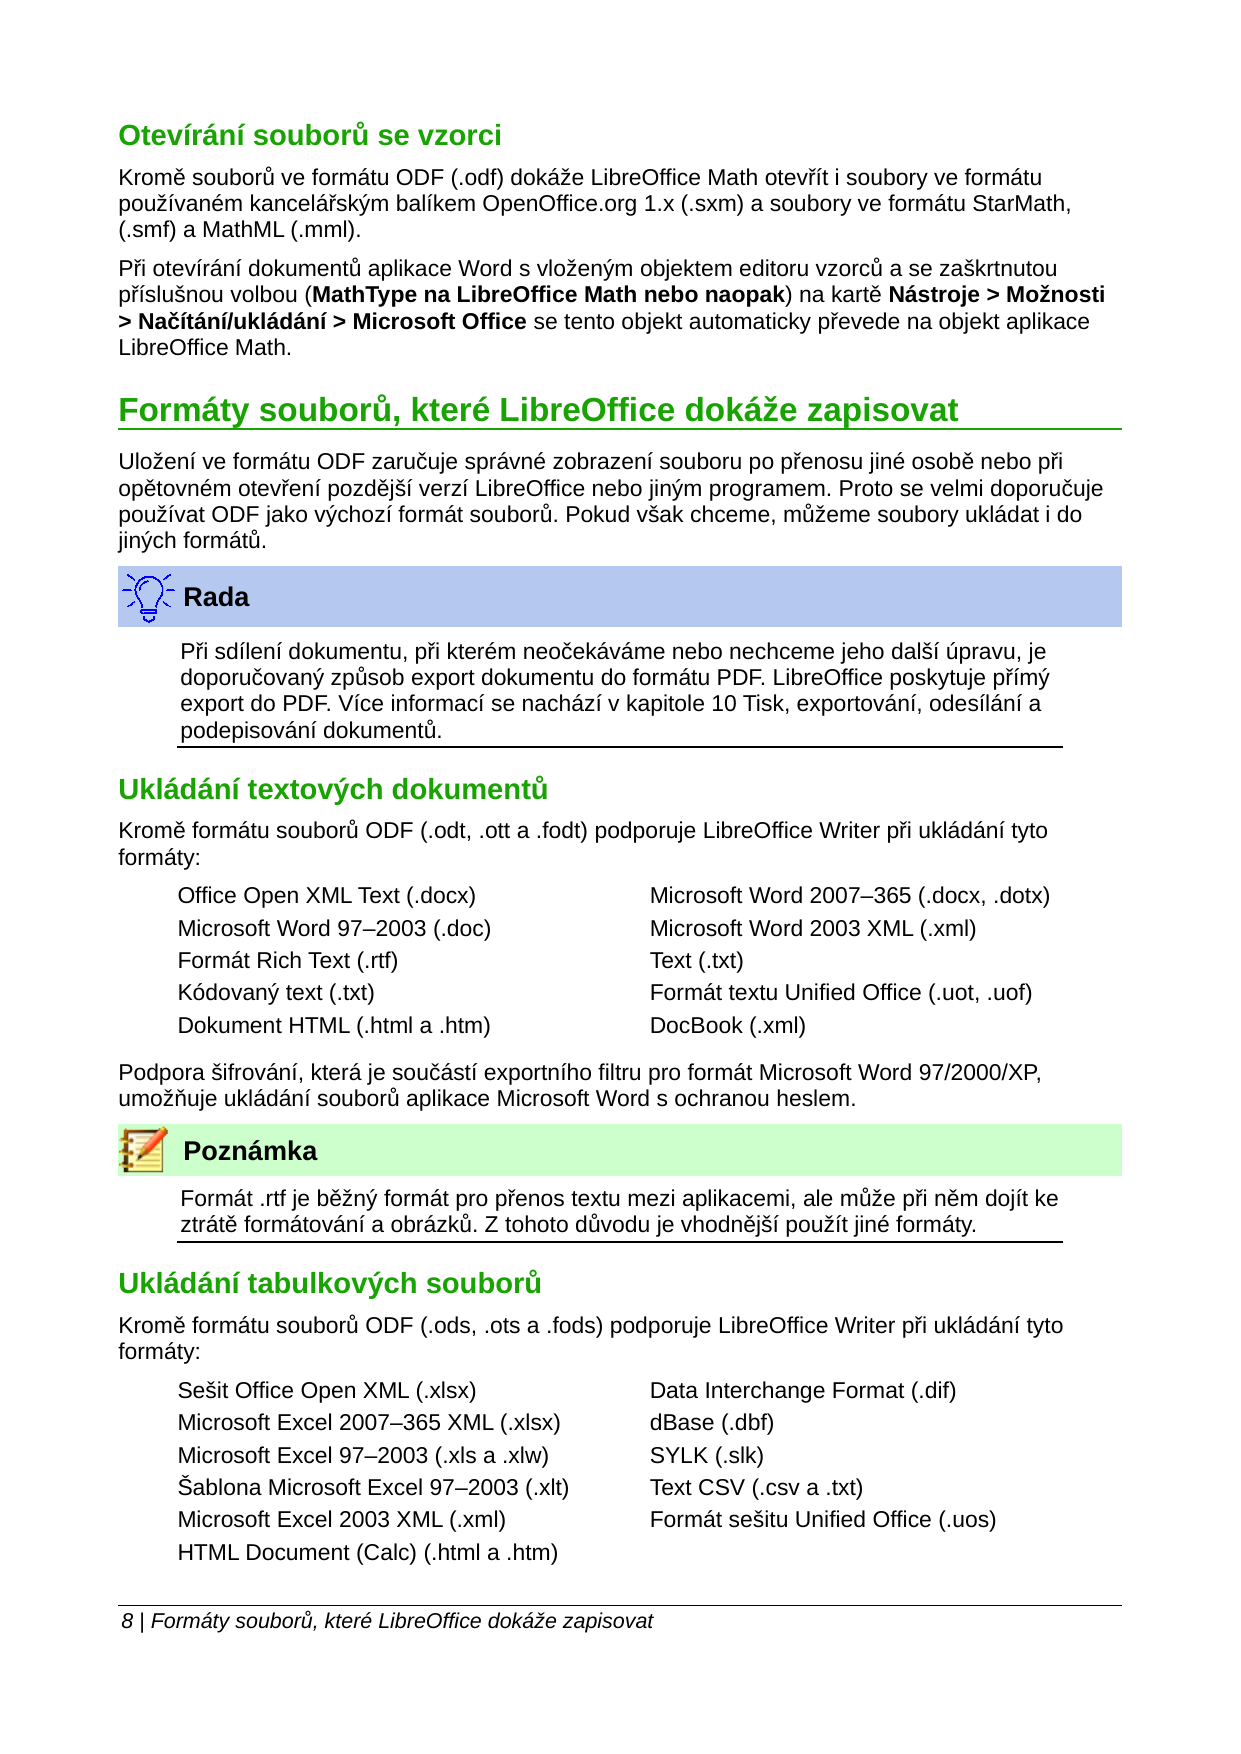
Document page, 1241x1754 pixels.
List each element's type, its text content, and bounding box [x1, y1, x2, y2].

table_cell [620, 1539, 1122, 1573]
table_cell Text (.txt) [620, 947, 1122, 979]
table_cell Microsoft Word 2003 XML (.xml) [620, 915, 1122, 947]
table_cell Microsoft Excel 2003 XML (.xml) [118, 1506, 620, 1538]
text Uložení ve formátu ODF zaručuje správné zobrazení souboru po přenosu jiné osobě nebo při opětovném otevření pozdější verzí LibreOffice nebo jiným programem. Proto se velmi doporučuje používat ODF jako výchozí formát souborů. Pokud však chceme, můžeme soubory ukládat i do jiných formátů. [118, 448, 1122, 553]
table_header Office Open XML Text (.docx) [118, 883, 620, 915]
table_cell Formát textu Unified Office (.uot, .uof) [620, 979, 1122, 1012]
text Při otevírání dokumentů aplikace Word s vloženým objektem editoru vzorců a se zaškrtnutou příslušnou volbou (MathType na LibreOffice Math nebo naopak) na kartě Nástroje > Možnosti > Načítání/ukládání > Microsoft Office se tento objekt automaticky převede na objekt aplikace LibreOffice Math. [118, 255, 1122, 360]
table_cell Kódovaný text (.txt) [118, 979, 620, 1012]
table_cell Formát sešitu Unified Office (.uos) [620, 1506, 1122, 1538]
subtitle Formáty souborů, které LibreOffice dokáže zapisovat [118, 390, 1122, 428]
subtitle Otevírání souborů se vzorci [118, 118, 1122, 152]
picture [119, 566, 179, 627]
subtitle Ukládání tabulkových souborů [118, 1267, 1122, 1300]
table_cell dBase (.dbf) [620, 1409, 1122, 1442]
table_header Data Interchange Format (.dif) [620, 1377, 1122, 1409]
table_cell Microsoft Excel 2007–365 XML (.xlsx) [118, 1409, 620, 1442]
table_cell Formát Rich Text (.rtf) [118, 947, 620, 979]
subtitle Poznámka [118, 1124, 1122, 1176]
table_cell SYLK (.slk) [620, 1442, 1122, 1474]
subtitle Rada [179, 566, 1122, 627]
list Kromě formátu souborů ODF (.ods, .ots a .fods) podporuje LibreOffice Writer při ukládání tyto formáty: [118, 1312, 1122, 1364]
text Podpora šifrování, která je součástí exportního filtru pro formát Microsoft Word 97/2000/XP, umožňuje ukládání souborů aplikace Microsoft Word s ochranou heslem. [118, 1059, 1122, 1112]
subtitle Ukládání textových dokumentů [118, 772, 1122, 805]
table_cell Microsoft Excel 97–2003 (.xls a .xlw) [118, 1442, 620, 1474]
table_cell DocBook (.xml) [620, 1012, 1122, 1044]
table_header Microsoft Word 2007–365 (.docx, .dotx) [620, 883, 1122, 915]
table_header Sešit Office Open XML (.xlsx) [118, 1377, 620, 1409]
picture [119, 1125, 170, 1176]
list Kromě formátu souborů ODF (.odt, .ott a .fodt) podporuje LibreOffice Writer při ukládání tyto formáty: [118, 817, 1122, 870]
text Při sdílení dokumentu, při kterém neočekáváme nebo nechceme jeho další úpravu, je doporučovaný způsob export dokumentu do formátu PDF. LibreOffice poskytuje přímý export do PDF. Více informací se nachází v kapitole 10 Tisk, exportování, odesílání a podepisování dokumentů. [177, 635, 1063, 746]
text Kromě souborů ve formátu ODF (.odf) dokáže LibreOffice Math otevřít i soubory ve formátu používaném kancelářským balíkem OpenOffice.org 1.x (.sxm) a soubory ve formátu StarMath, (.smf) a MathML (.mml). [118, 163, 1122, 242]
table_cell HTML Document (Calc) (.html a .htm) [118, 1539, 620, 1573]
table_cell Šablona Microsoft Excel 97–2003 (.xlt) [118, 1474, 620, 1506]
text Formát .rtf je běžný formát pro přenos textu mezi aplikacemi, ale může při něm dojít ke ztrátě formátování a obrázků. Z tohoto důvodu je vhodnější použít jiné formáty. [177, 1182, 1063, 1241]
table_cell Text CSV (.csv a .txt) [620, 1474, 1122, 1506]
table_cell Dokument HTML (.html a .htm) [118, 1012, 620, 1044]
table_cell Microsoft Word 97–2003 (.doc) [118, 915, 620, 947]
